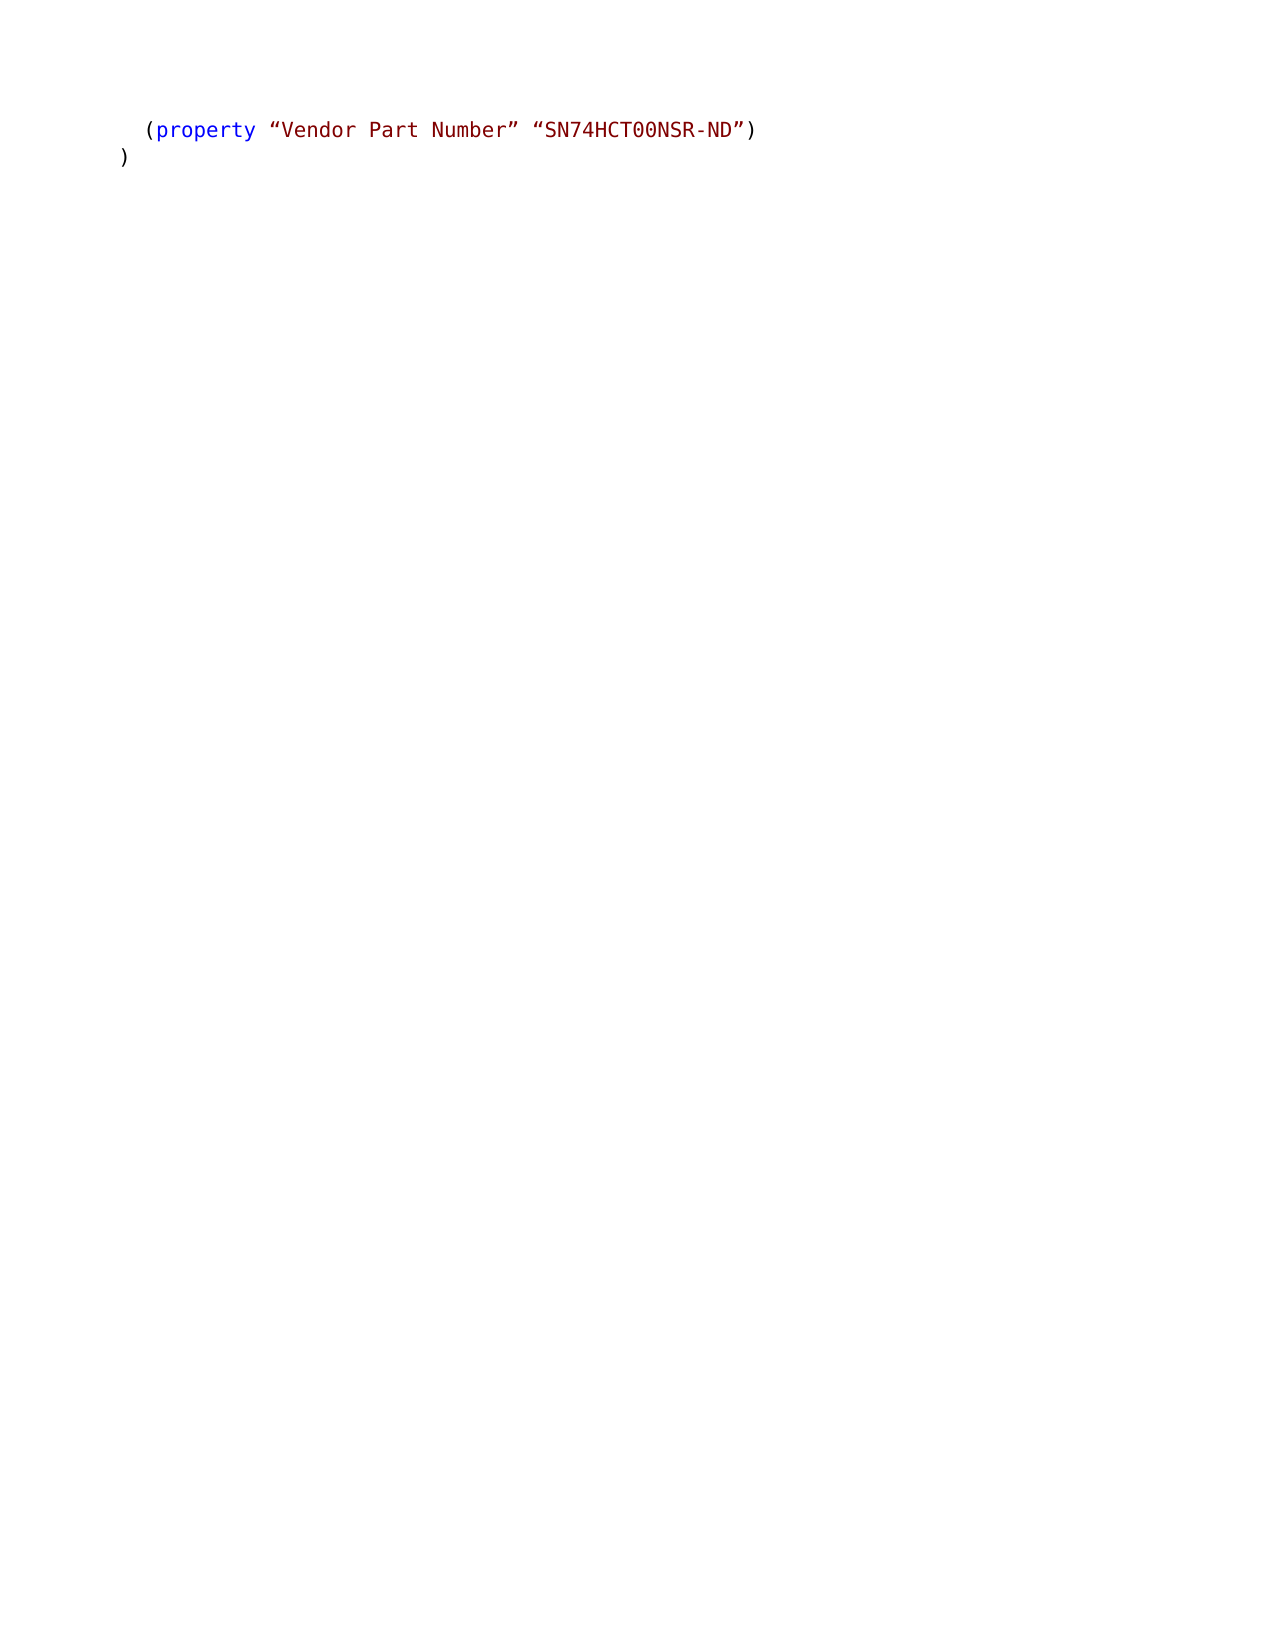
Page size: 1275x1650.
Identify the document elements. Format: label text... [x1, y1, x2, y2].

text (property “Vendor Part Number” “SN74HCT00NSR-ND”) [118, 118, 1157, 142]
text ) [118, 145, 1157, 170]
